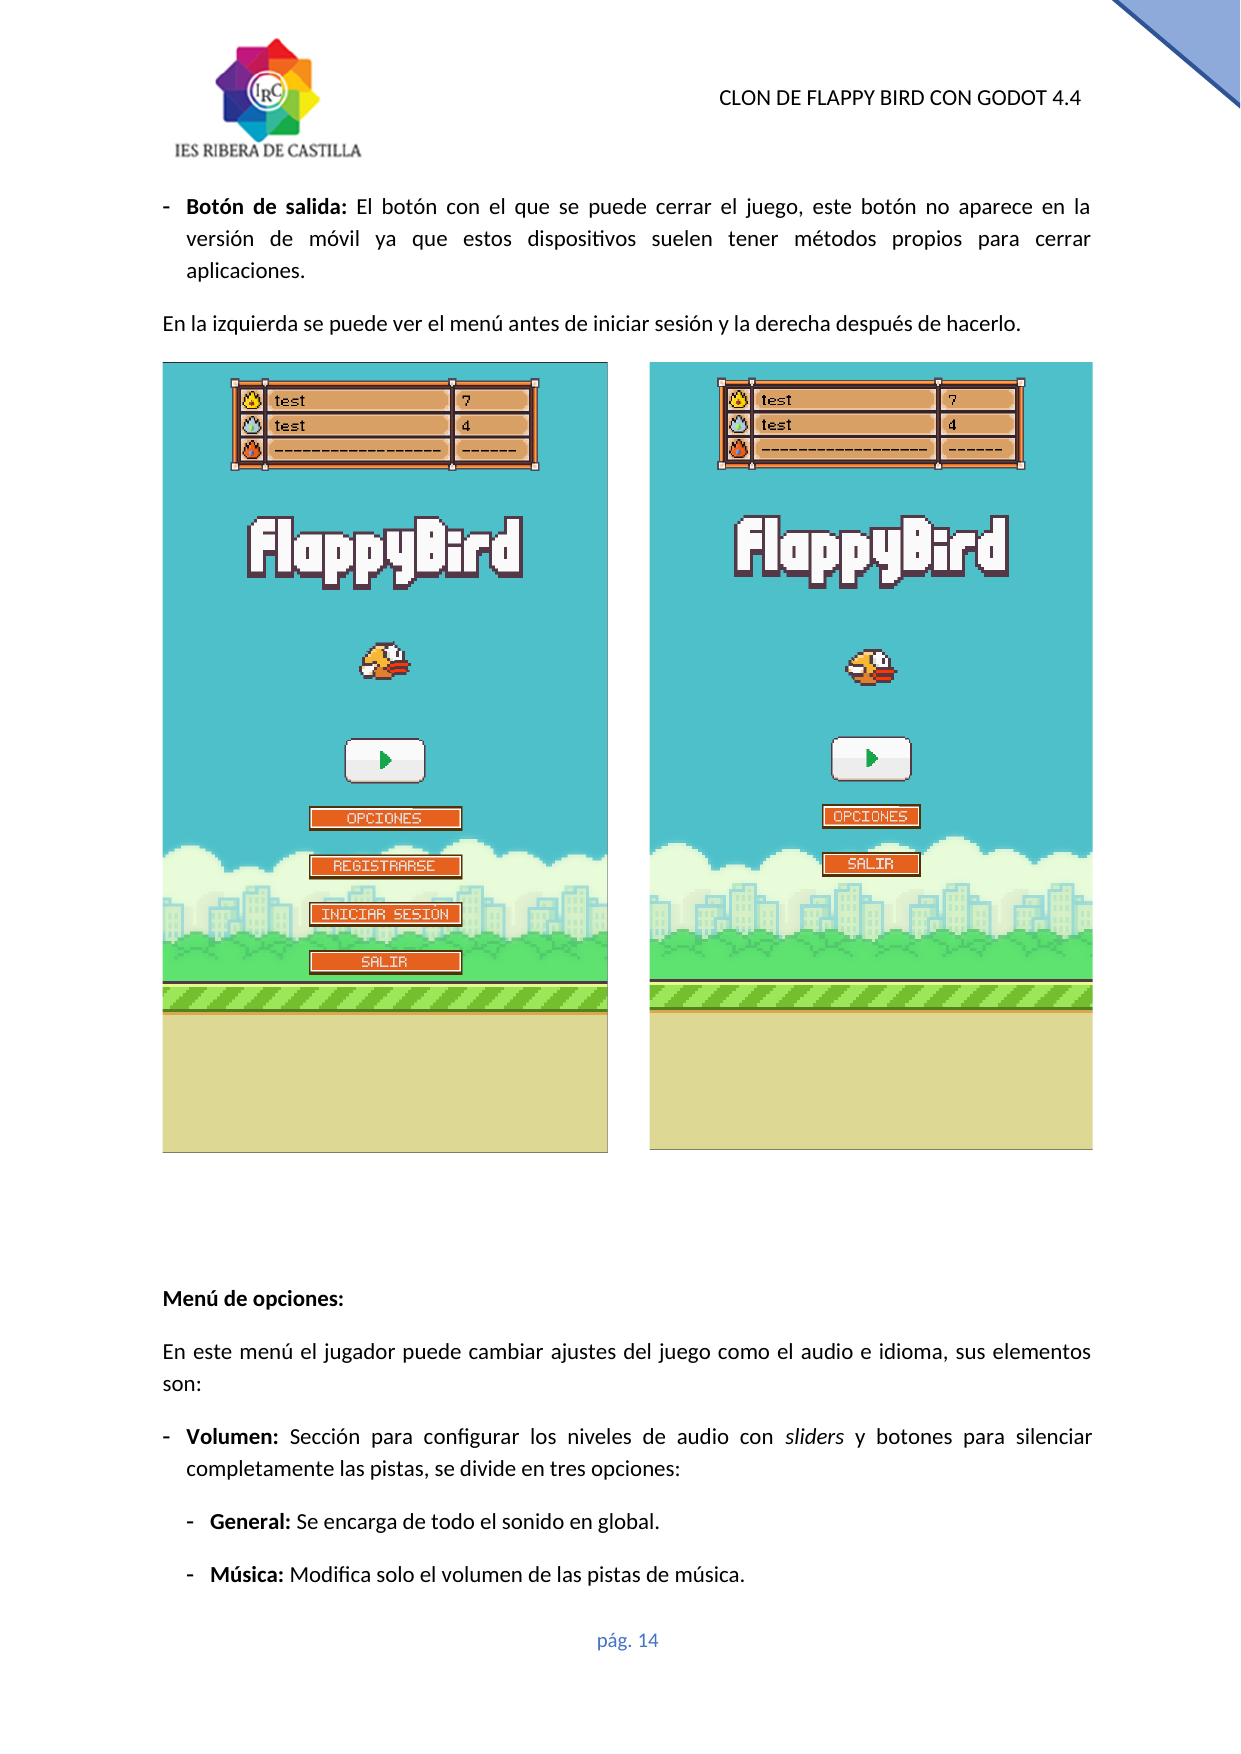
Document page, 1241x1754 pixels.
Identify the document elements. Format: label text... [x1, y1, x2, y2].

list Volumen: Sección para configurar los niveles de audio con sliders y botones para silenciar completamente las pistas, se divide en tres opciones: [162, 1422, 1093, 1482]
text En la izquierda se puede ver el menú antes de iniciar sesión y la derecha después de hacerlo. [162, 309, 1093, 337]
picture [162, 362, 608, 1153]
list General: Se encarga de todo el sonido en global. [186, 1507, 1093, 1536]
picture [173, 29, 366, 164]
picture [649, 362, 1093, 1150]
list Botón de salida: El botón con el que se puede cerrar el juego, este botón no aparece en la versión de móvil ya que estos dispositivos suelen tener métodos propios para cerrar aplicaciones. [162, 192, 1093, 284]
list Música: Modifica solo el volumen de las pistas de música. [186, 1561, 1093, 1588]
text En este menú el jugador puede cambiar ajustes del juego como el audio e idioma, sus elementos son: [162, 1337, 1093, 1397]
text Menú de opciones: [162, 1284, 1093, 1312]
